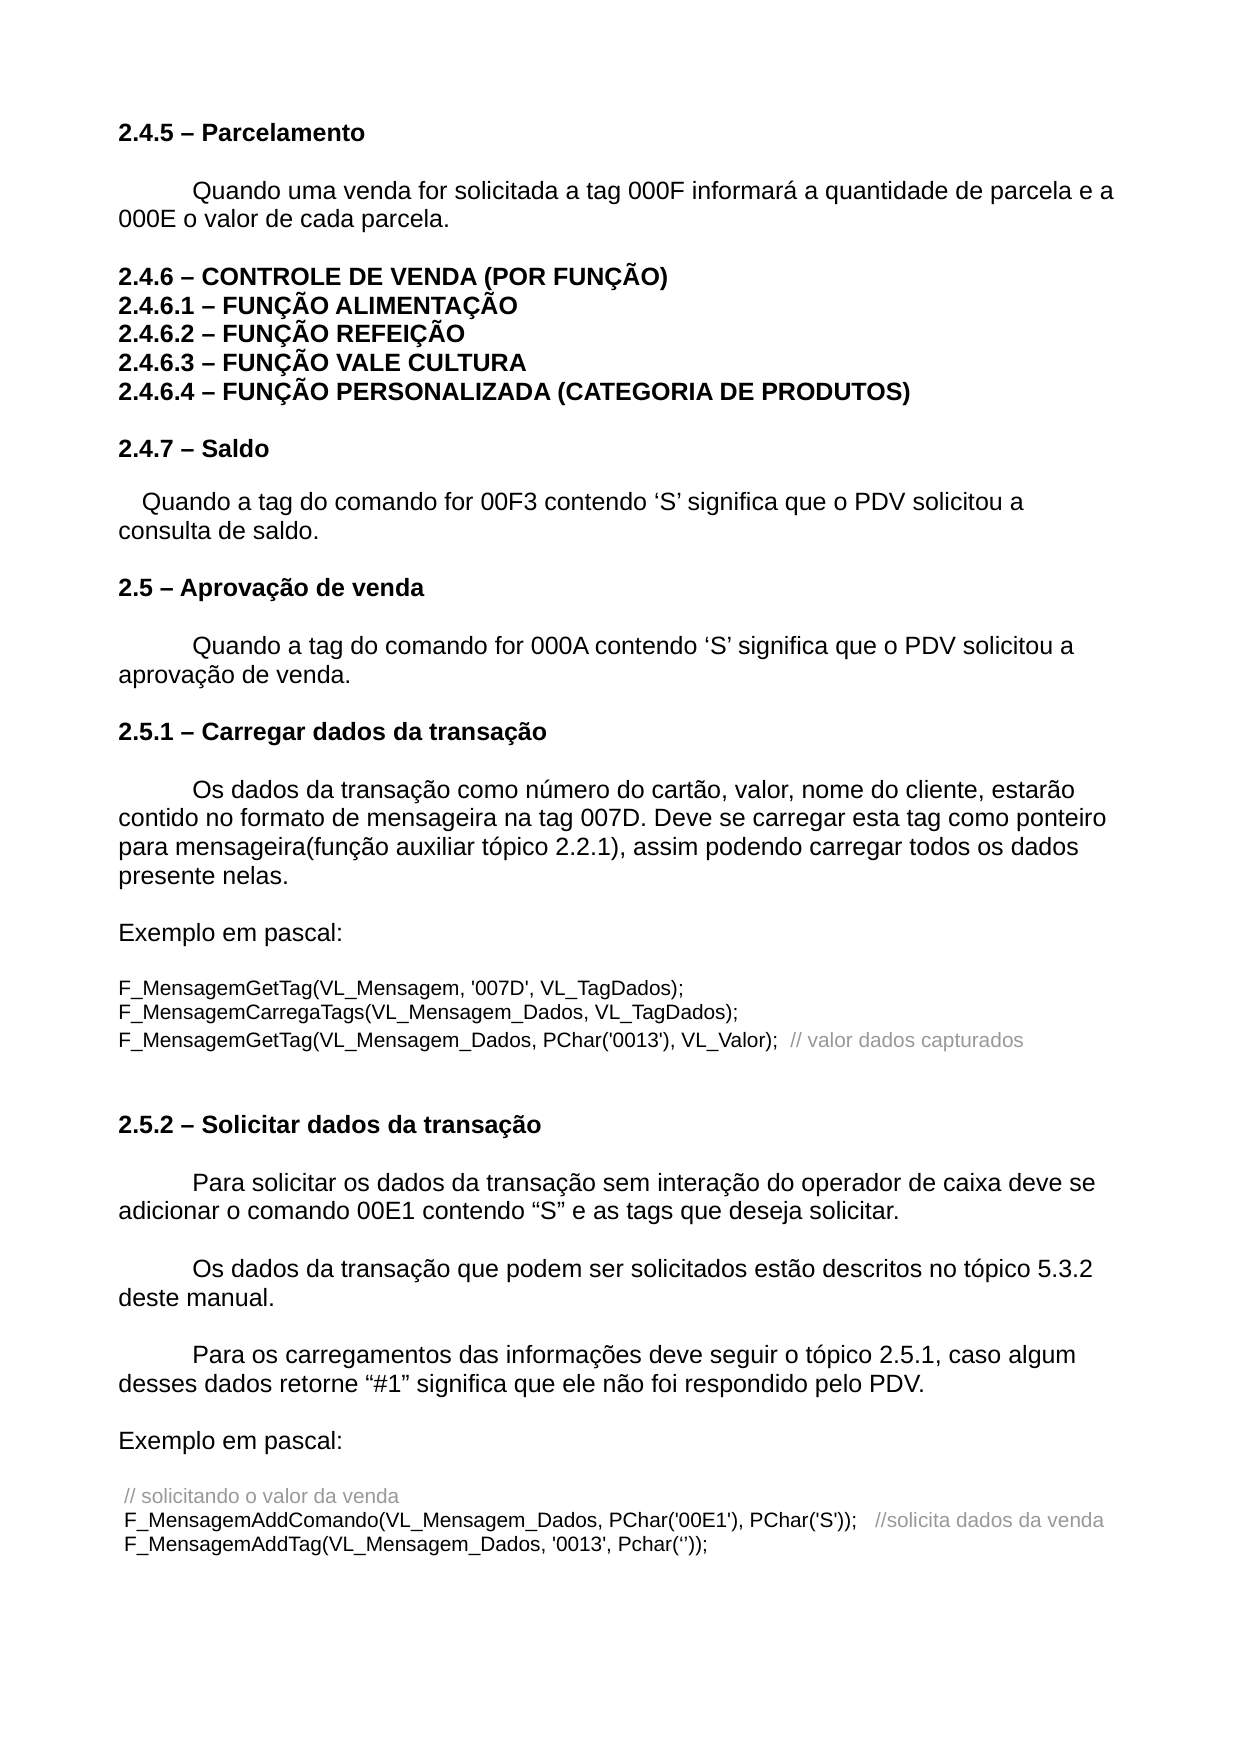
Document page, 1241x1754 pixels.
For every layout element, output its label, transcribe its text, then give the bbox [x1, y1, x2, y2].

text Os dados da transação como número do cartão, valor, nome do cliente, estarão contido no formato de mensageira na tag 007D. Deve se carregar esta tag como ponteiro para mensageira(função auxiliar tópico 2.2.1), assim podendo carregar todos os dados presente nelas. [118, 774, 1122, 889]
text Quando a tag do comando for 000A contendo ‘S’ significa que o PDV solicitou a aprovação de venda. [118, 631, 1122, 688]
text Para os carregamentos das informações deve seguir o tópico 2.5.1, caso algum desses dados retorne “#1” significa que ele não foi respondido pelo PDV. [118, 1340, 1122, 1397]
text 2.4.6.3 – FUNÇÃO VALE CULTURA [118, 348, 1122, 377]
text F_MensagemAddTag(VL_Mensagem_Dados, '0013', Pchar(‘’)); [118, 1532, 1122, 1556]
text 2.4.6.1 – FUNÇÃO ALIMENTAÇÃO [118, 291, 1122, 319]
text 2.4.7 – Saldo [118, 434, 1122, 463]
text Quando a tag do comando for 00F3 contendo ‘S’ significa que o PDV solicitou a consulta de saldo. [118, 487, 1122, 544]
text // solicitando o valor da venda [118, 1484, 1122, 1508]
text 2.4.6.4 – FUNÇÃO PERSONALIZADA (CATEGORIA DE PRODUTOS) [118, 377, 1122, 406]
text 2.4.5 – Parcelamento [118, 118, 1122, 147]
text F_MensagemGetTag(VL_Mensagem_Dados, PChar('0013'), VL_Valor); // valor dados capturados [118, 1024, 1122, 1052]
text Exemplo em pascal: [118, 918, 1122, 947]
text 2.5 – Aprovação de venda [118, 573, 1122, 602]
text 2.4.6 – CONTROLE DE VENDA (POR FUNÇÃO) [118, 262, 1122, 291]
text Os dados da transação que podem ser solicitados estão descritos no tópico 5.3.2 deste manual. [118, 1254, 1122, 1311]
text 2.5.2 – Solicitar dados da transação [118, 1110, 1122, 1139]
text Para solicitar os dados da transação sem interação do operador de caixa deve se adicionar o comando 00E1 contendo “S” e as tags que deseja solicitar. [118, 1167, 1122, 1225]
text 2.5.1 – Carregar dados da transação [118, 717, 1122, 746]
text 2.4.6.2 – FUNÇÃO REFEIÇÃO [118, 319, 1122, 348]
text Exemplo em pascal: [118, 1426, 1122, 1455]
text F_MensagemCarregaTags(VL_Mensagem_Dados, VL_TagDados); [118, 1000, 1122, 1024]
text Quando uma venda for solicitada a tag 000F informará a quantidade de parcela e a 000E o valor de cada parcela. [118, 176, 1122, 233]
text F_MensagemGetTag(VL_Mensagem, '007D', VL_TagDados); [118, 976, 1122, 1000]
text F_MensagemAddComando(VL_Mensagem_Dados, PChar('00E1'), PChar('S')); //solicita dados da venda [118, 1508, 1122, 1532]
